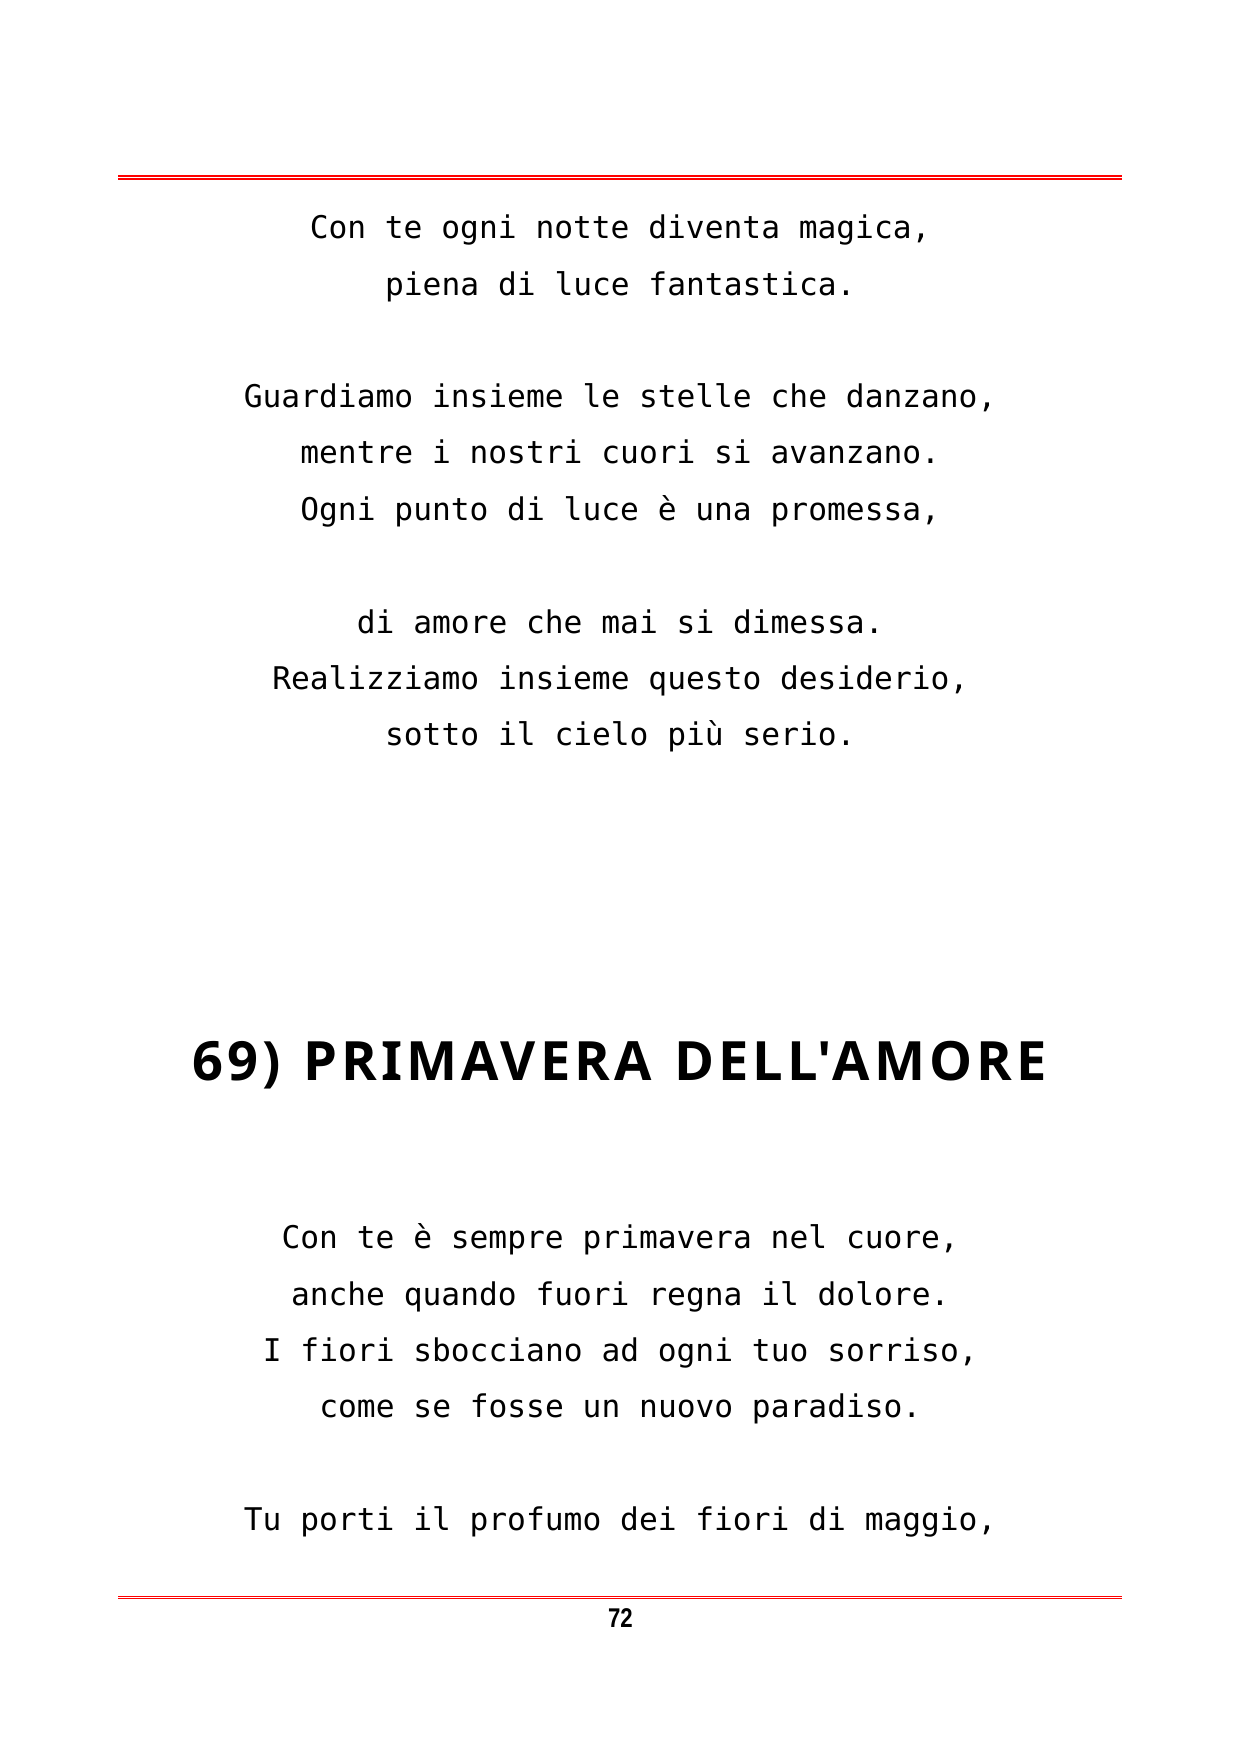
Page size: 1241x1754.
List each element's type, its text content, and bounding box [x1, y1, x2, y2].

text I fiori sbocciano ad ogni tuo sorriso, [118, 1332, 1122, 1368]
text mentre i nostri cuori si avanzano. [118, 435, 1122, 471]
text Con te è sempre primavera nel cuore, [118, 1219, 1122, 1256]
text Tu porti il profumo dei fiori di maggio, [118, 1501, 1122, 1538]
text anche quando fuori regna il dolore. [118, 1276, 1122, 1312]
title 69) Primavera dell'Amore [118, 1022, 1122, 1096]
text Realizziamo insieme questo desiderio, [118, 660, 1122, 697]
text piena di luce fantastica. [118, 266, 1122, 302]
text sotto il cielo più serio. [118, 717, 1122, 753]
text Ogni punto di luce è una promessa, [118, 491, 1122, 528]
text di amore che mai si dimessa. [118, 604, 1122, 640]
text come se fosse un nuovo paradiso. [118, 1388, 1122, 1425]
text Guardiamo insieme le stelle che danzano, [118, 378, 1122, 415]
text Con te ogni notte diventa magica, [118, 209, 1122, 246]
